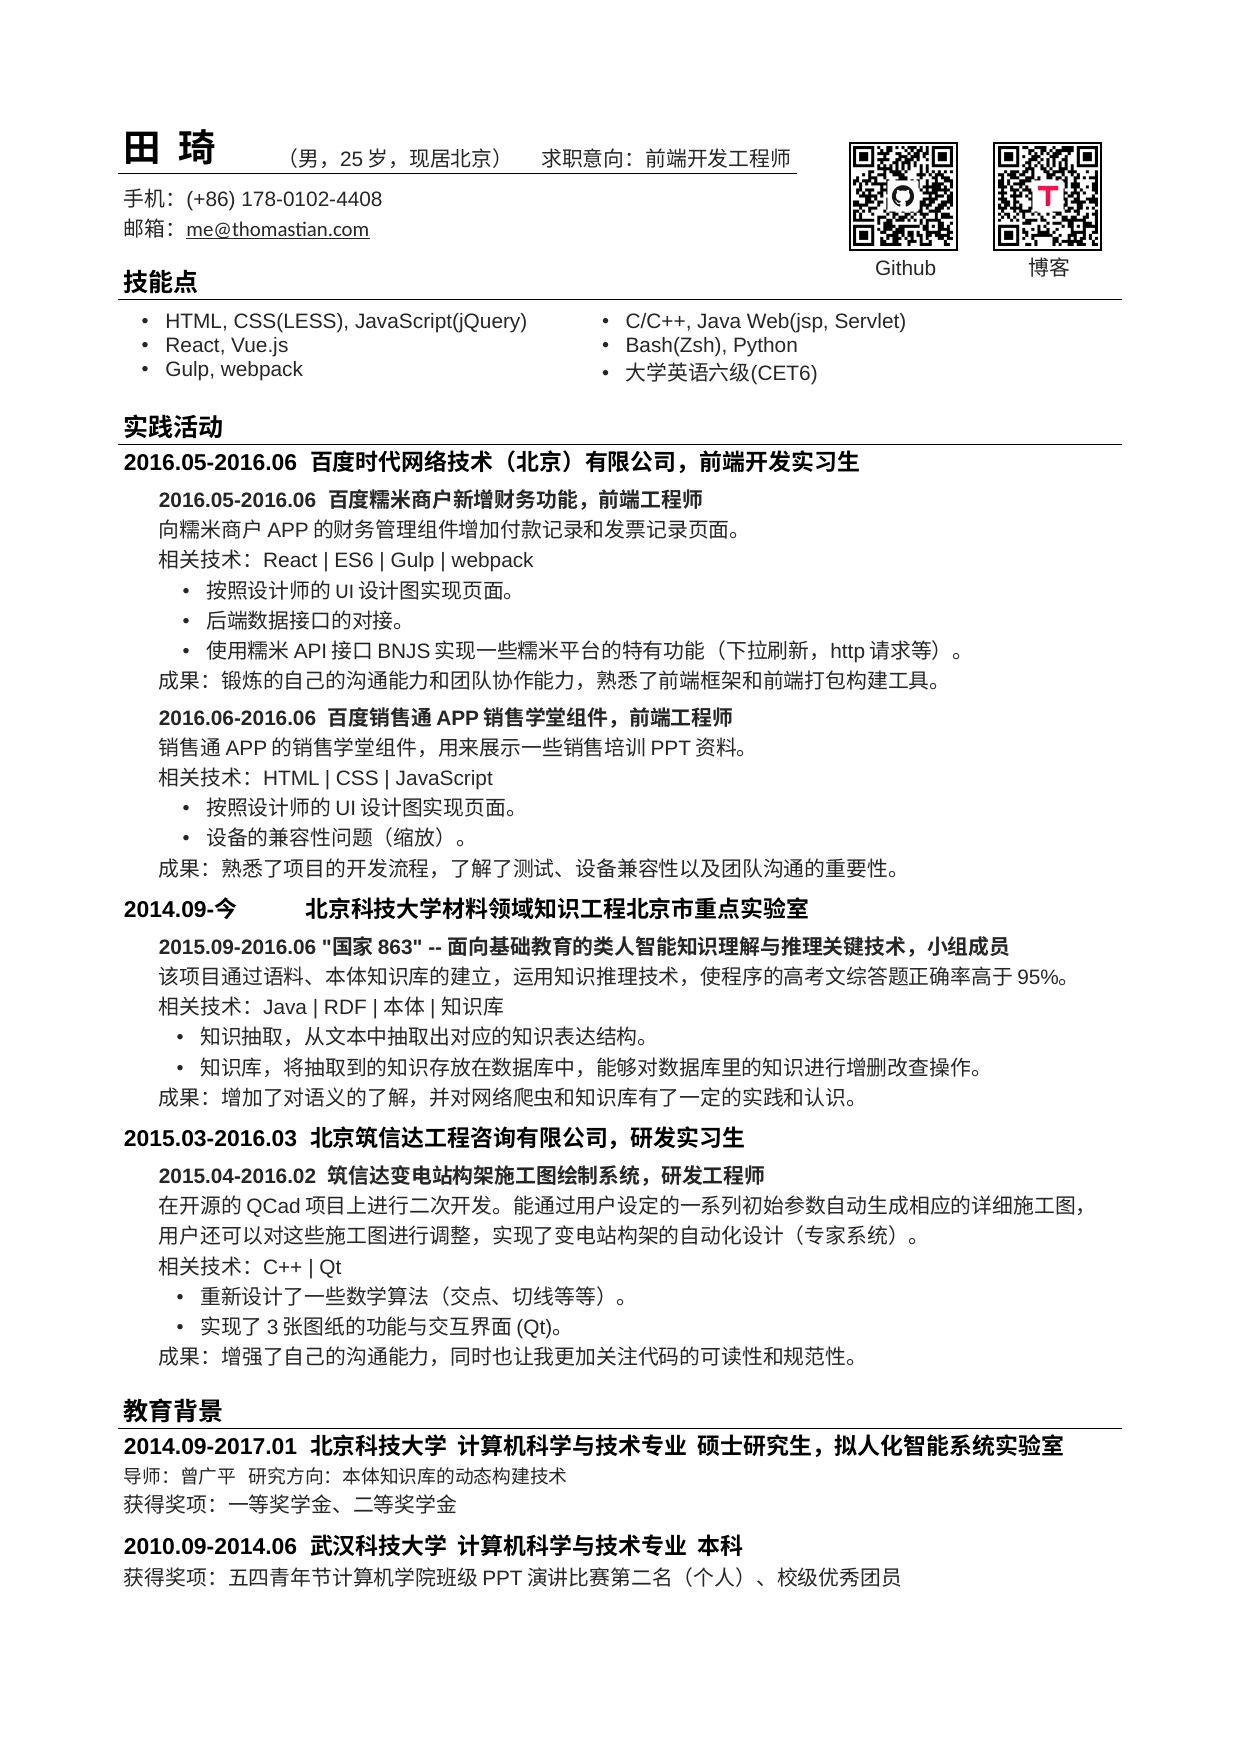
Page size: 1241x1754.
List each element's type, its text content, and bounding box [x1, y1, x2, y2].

table_cell 2015.03-2016.03 北京筑信达工程咨询有限公司，研发实习生 [118, 1120, 1122, 1153]
table_header [833, 118, 973, 251]
table_cell 2015.09-2016.06 "国家863" -- 面向基础教育的类人智能知识理解与推理关键技术，小组成员 [153, 924, 1122, 960]
table_cell 2016.05-2016.06 百度时代网络技术（北京）有限公司，前端开发实习生 [118, 445, 1122, 477]
table_cell 2015.04-2016.02 筑信达变电站构架施工图绘制系统，研发工程师 [153, 1153, 1122, 1189]
table_header [797, 118, 833, 172]
table_cell 该项目通过语料、本体知识库的建立，运用知识推理技术，使程序的高考文综答题正确率高于95%。 相关技术：Java | RDF | 本体 | 知识库 知识抽取，从文本中抽取出对应的知识表达结构。 知识库，将抽取到的知识存放在数据库中，能够对数据库里的知识进行增删改查操作。 成果：增加了对语义的了解，并对网络爬虫和知识库有了一定的实践和认识。 [153, 960, 1122, 1120]
picture [851, 144, 956, 249]
table_cell [118, 695, 153, 891]
table_cell 在开源的QCad项目上进行二次开发。能通过用户设定的一系列初始参数自动生成相应的详细施工图，用户还可以对这些施工图进行调整，实现了变电站构架的自动化设计（专家系统）。 相关技术：C++ | Qt 重新设计了一些数学算法（交点、切线等等）。 实现了3张图纸的功能与交互界面 (Qt)。 成果：增强了自己的沟通能力，同时也让我更加关注代码的可读性和规范性。 [153, 1190, 1122, 1379]
picture [995, 144, 1100, 249]
table_cell HTML, CSS(LESS), JavaScript(jQuery) React, Vue.js Gulp, webpack [118, 300, 578, 396]
table_header [974, 118, 1122, 251]
table_cell [118, 1153, 153, 1379]
table_cell 导师：曾广平 研究方向：本体知识库的动态构建技术 获得奖项：一等奖学金、二等奖学金 [118, 1461, 1122, 1528]
table_cell C/C++, Java Web(jsp, Servlet) Bash(Zsh), Python 大学英语六级(CET6) [578, 300, 1122, 396]
table_cell 2016.06-2016.06 百度销售通APP销售学堂组件，前端工程师 [153, 695, 1122, 731]
table_cell 获得奖项：五四青年节计算机学院班级PPT演讲比赛第二名（个人）、校级优秀团员 [118, 1561, 1122, 1591]
table_cell 2014.09-今 北京科技大学材料领域知识工程北京市重点实验室 [118, 891, 1122, 924]
table_cell 2014.09-2017.01 北京科技大学 计算机科学与技术专业 硕士研究生，拟人化智能系统实验室 [118, 1429, 1122, 1461]
table_cell 2010.09-2014.06 武汉科技大学 计算机科学与技术专业 本科 [118, 1528, 1122, 1561]
table_header 田琦 [118, 118, 260, 172]
table_cell 向糯米商户APP的财务管理组件增加付款记录和发票记录页面。 相关技术：React | ES6 | Gulp | webpack 按照设计师的UI设计图实现页面。 后端数据接口的对接。 使用糯米API接口BNJS实现一些糯米平台的特有功能（下拉刷新，http请求等）。 成果：锻炼的自己的沟通能力和团队协作能力，熟悉了前端框架和前端打包构建工具。 [153, 514, 1122, 695]
table_cell [118, 924, 153, 1120]
table_cell 实践活动 [118, 396, 1122, 444]
table_header （男，25岁，现居北京） 求职意向：前端开发工程师 [260, 118, 797, 172]
table_cell Github 博客 [833, 251, 1122, 299]
table_cell 2016.05-2016.06 百度糯米商户新增财务功能，前端工程师 [153, 478, 1122, 513]
table_cell 教育背景 [118, 1380, 1122, 1428]
table_cell [118, 478, 153, 695]
table_cell 手机：(+86) 178-0102-4408 邮箱：me@thomastian.com [118, 173, 833, 251]
table_cell 销售通APP的销售学堂组件，用来展示一些销售培训PPT资料。 相关技术：HTML | CSS | JavaScript 按照设计师的UI设计图实现页面。 设备的兼容性问题（缩放）。 成果：熟悉了项目的开发流程，了解了测试、设备兼容性以及团队沟通的重要性。 [153, 731, 1122, 891]
table_cell 技能点 [118, 251, 833, 299]
